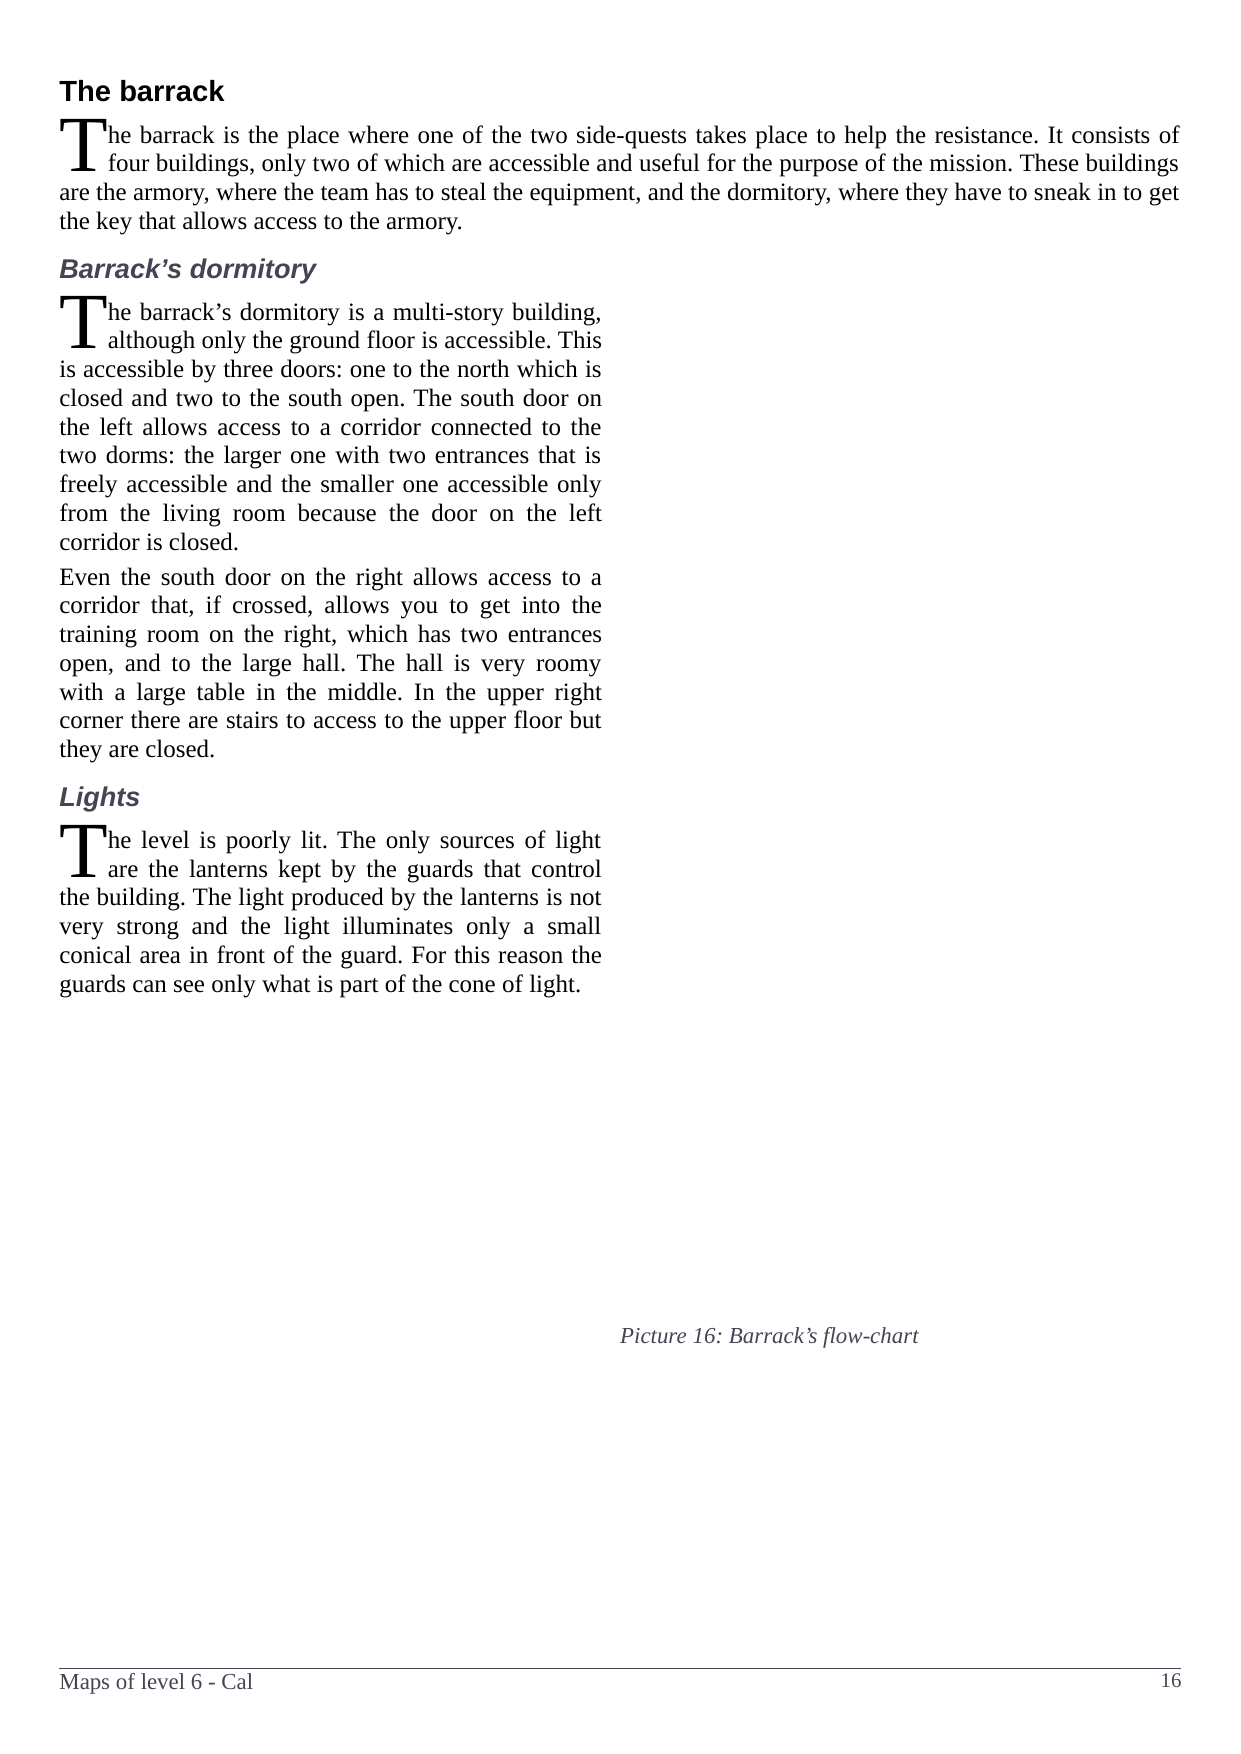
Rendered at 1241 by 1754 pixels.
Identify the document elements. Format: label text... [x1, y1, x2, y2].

table_header The barrack’s dormitory is a multi-story building, although only the ground floor is accessible. This is accessible by three doors: one to the north which is closed and two to the south open. The south door on the left allows access to a corridor connected to the two dorms: the larger one with two entrances that is freely accessible and the smaller one accessible only from the living room because the door on the left corridor is closed. Even the south door on the right allows access to a corridor that, if crossed, allows you to get into the training room on the right, which has two entrances open, and to the large hall. The hall is very roomy with a large table in the middle. In the upper right corner there are stairs to access to the upper floor but they are closed. Lights The level is poorly lit. The only sources of light are the lanterns kept by the guards that control the building. The light produced by the lanterns is not very strong and the light illuminates only a small conical area in front of the guard. For this reason the guards can see only what is part of the cone of light. [59, 297, 620, 1354]
table_header [625, 1329, 631, 1336]
subtitle Barrack’s dormitory [59, 253, 1181, 284]
subtitle The barrack [59, 74, 1181, 107]
text The barrack is the place where one of the two side-quests takes place to help the resistance. It consists of four buildings, only two of which are accessible and useful for the purpose of the mission. These buildings are the armory, where the team has to steal the equipment, and the dormitory, where they have to sneak in to get the key that allows access to the armory. [59, 120, 1181, 235]
table_header [620, 297, 1181, 1354]
